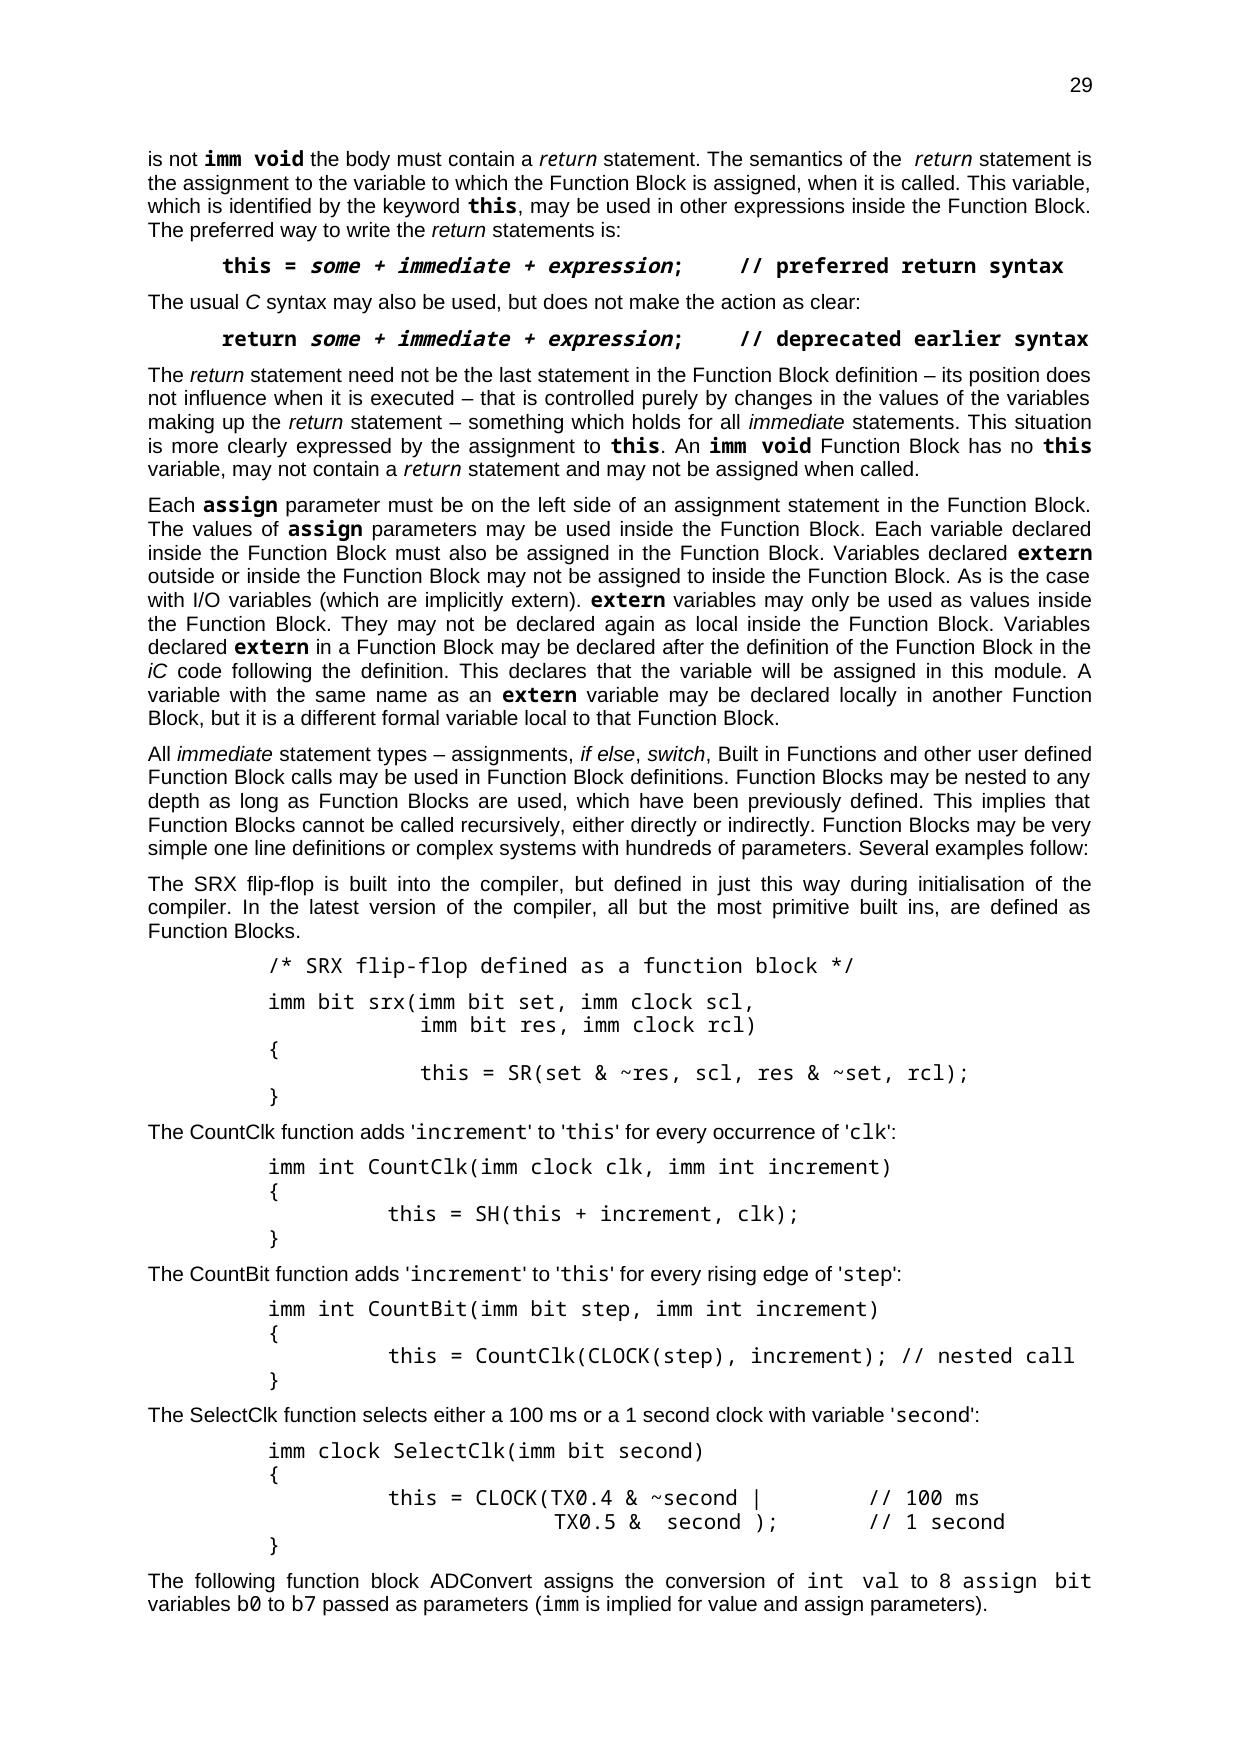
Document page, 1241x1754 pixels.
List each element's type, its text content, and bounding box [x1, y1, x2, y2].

text The CountBit function adds 'increment' to 'this' for every rising edge of 'step': [148, 1262, 1092, 1286]
text is not imm void the body must contain a return statement. The semantics of the return statement is the assignment to the variable to which the Function Block is assigned, when it is called. This variable, which is identified by the keyword this, may be used in other expressions inside the Function Block. The preferred way to write the return statements is: [148, 148, 1092, 242]
text imm int CountClk(imm clock clk, imm int increment) { this = SH(this + increment, clk); } [268, 1156, 1092, 1250]
text The CountClk function adds 'increment' to 'this' for every occurrence of 'clk': [148, 1120, 1092, 1144]
text imm clock SelectClk(imm bit second) { this = CLOCK(TX0.4 & ~second | // 100 ms TX0.5 & second ); // 1 second } [268, 1439, 1092, 1557]
text The return statement need not be the last statement in the Function Block definition – its position does not influence when it is executed – that is controlled purely by changes in the values of the variables making up the return statement – something which holds for all immediate statements. This situation is more clearly expressed by the assignment to this. An imm void Function Block has no this variable, may not contain a return statement and may not be assigned when called. [148, 363, 1092, 481]
text All immediate statement types – assignments, if else, switch, Built in Functions and other user defined Function Block calls may be used in Function Block definitions. Function Blocks may be nested to any depth as long as Function Blocks are used, which have been previously defined. This implies that Function Blocks cannot be called recursively, either directly or indirectly. Function Blocks may be very simple one line definitions or complex systems with hundreds of parameters. Several examples follow: [148, 742, 1092, 860]
text The SelectClk function selects either a 100 ms or a 1 second clock with variable 'second': [148, 1404, 1092, 1427]
text imm bit srx(imm bit set, imm clock scl, imm bit res, imm clock rcl) { this = SR(set & ~res, scl, res & ~set, rcl); } [268, 990, 1092, 1108]
text Each assign parameter must be on the left side of an assignment statement in the Function Block. The values of assign parameters may be used inside the Function Block. Each variable declared inside the Function Block must also be assigned in the Function Block. Variables declared extern outside or inside the Function Block may not be assigned to inside the Function Block. As is the case with I/O variables (which are implicitly extern). extern variables may only be used as values inside the Function Block. They may not be declared again as local inside the Function Block. Variables declared extern in a Function Block may be declared after the definition of the Function Block in the iC code following the definition. This declares that the variable will be assigned in this module. A variable with the same name as an extern variable may be declared locally in another Function Block, but it is a different formal variable local to that Function Block. [148, 494, 1092, 730]
text imm int CountBit(imm bit step, imm int increment) { this = CountClk(CLOCK(step), increment); // nested call } [268, 1297, 1092, 1392]
text return some + immediate + expression; // deprecated earlier syntax [222, 327, 1092, 351]
text /* SRX flip-flop defined as a function block */ [268, 955, 1092, 978]
text The SRX flip-flop is built into the compiler, but defined in just this way during initialisation of the compiler. In the latest version of the compiler, all but the most primitive built ins, are defined as Function Blocks. [148, 872, 1092, 943]
text this = some + immediate + expression; // preferred return syntax [222, 255, 1092, 278]
text The usual C syntax may also be used, but does not make the action as clear: [148, 291, 1092, 314]
text The following function block ADConvert assigns the conversion of int val to 8 assign bit variables b0 to b7 passed as parameters (imm is implied for value and assign parameters). [148, 1569, 1092, 1617]
